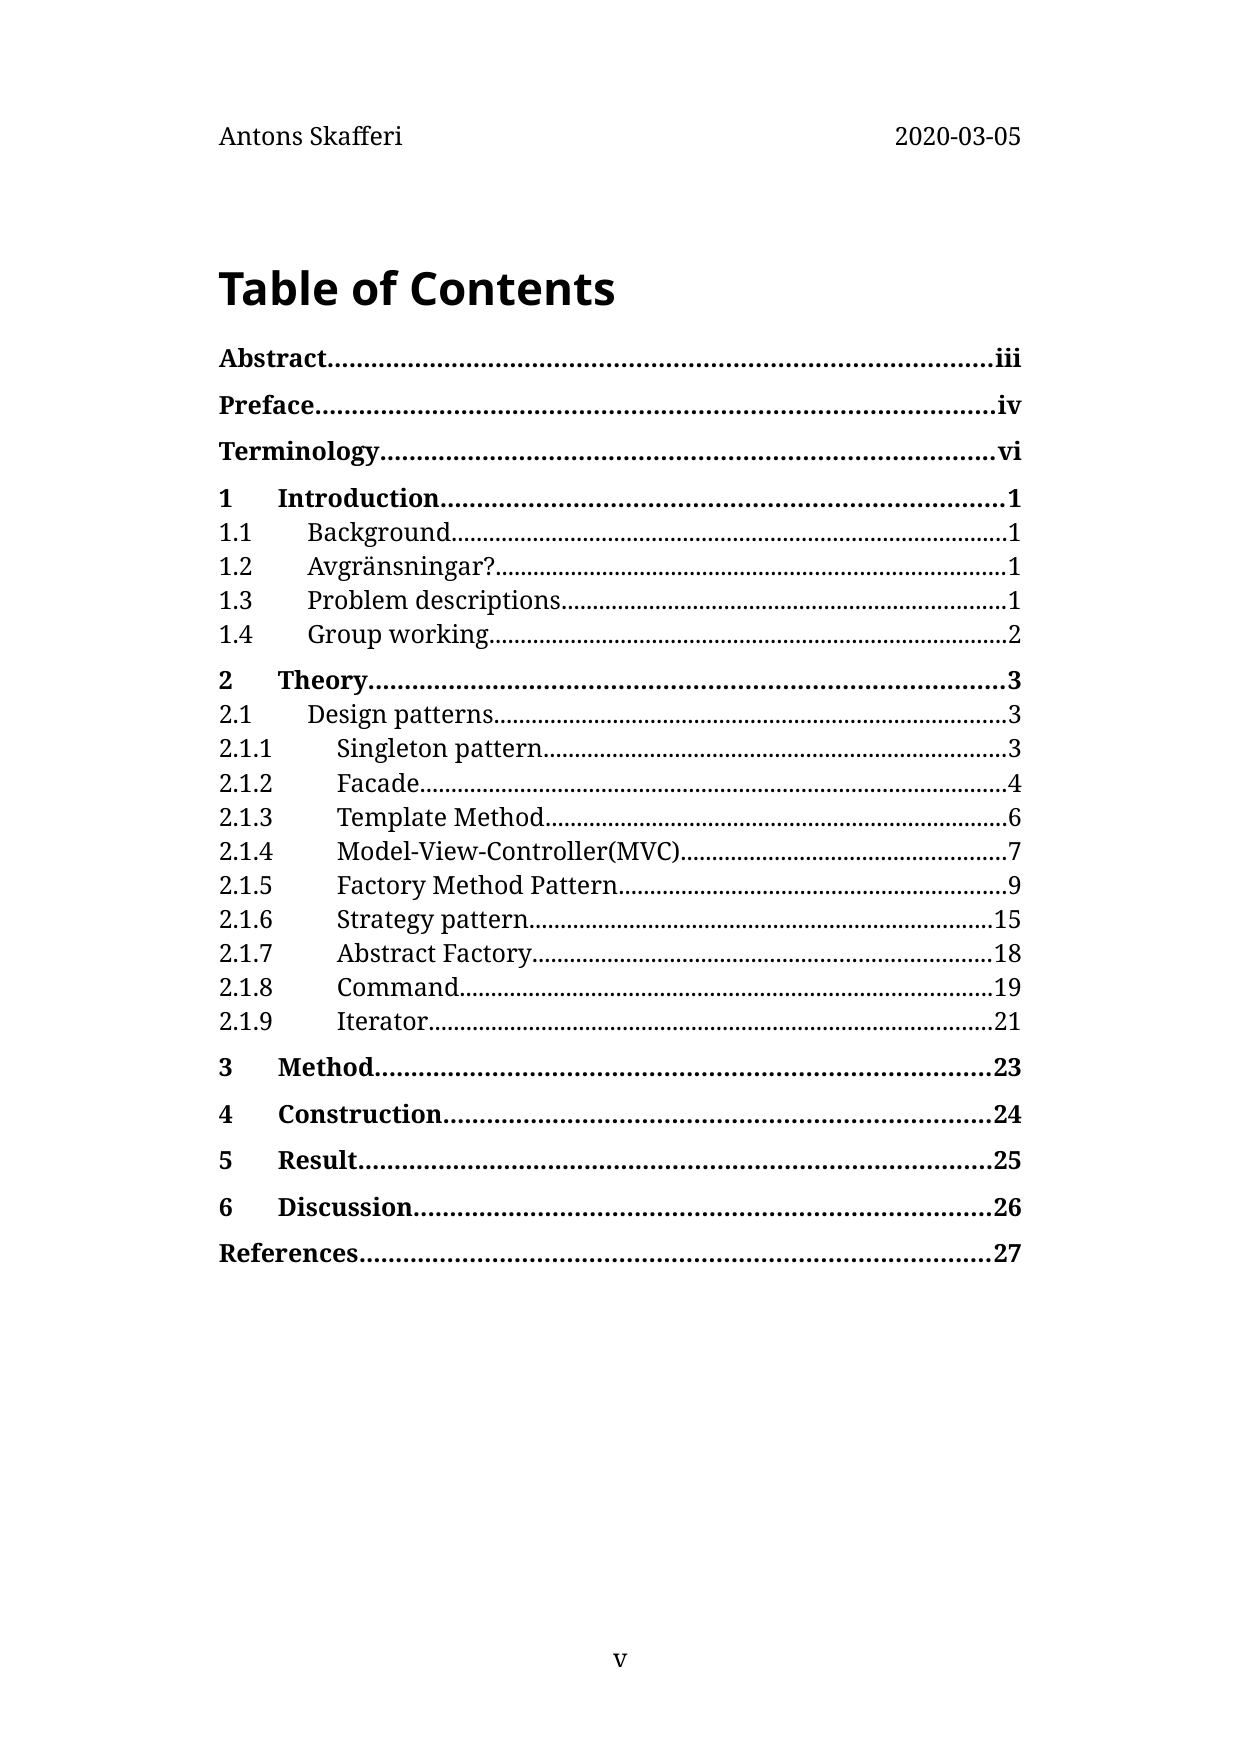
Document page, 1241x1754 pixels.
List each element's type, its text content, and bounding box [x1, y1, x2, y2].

text 1.1 Background 1 [218, 514, 1022, 548]
text References 27 [218, 1236, 1022, 1270]
text 2.1.4 Model-View-Controller(MVC) 7 [218, 833, 1022, 867]
text 2.1.8 Command 19 [218, 969, 1022, 1004]
text 1.2 Avgränsningar? 1 [218, 548, 1022, 582]
text 2.1.9 Iterator 21 [218, 1004, 1022, 1038]
text 2 Theory 3 [218, 663, 1022, 697]
text 2.1.5 Factory Method Pattern 9 [218, 867, 1022, 901]
text 3 Method 23 [218, 1050, 1022, 1084]
text 2.1.3 Template Method 6 [218, 799, 1022, 833]
subtitle Table of Contents [218, 257, 1022, 319]
text 1 Introduction 1 [218, 480, 1022, 514]
text 4 Construction 24 [218, 1097, 1022, 1131]
text 2.1.1 Singleton pattern 3 [218, 731, 1022, 765]
text Abstract iii [218, 341, 1022, 375]
text 2.1.7 Abstract Factory 18 [218, 936, 1022, 969]
text 2.1.2 Facade 4 [218, 765, 1022, 799]
text 2.1.6 Strategy pattern 15 [218, 901, 1022, 936]
text 1.3 Problem descriptions 1 [218, 582, 1022, 617]
text 1.4 Group working 2 [218, 617, 1022, 651]
text Terminology vi [218, 434, 1022, 468]
text 2.1 Design patterns 3 [218, 697, 1022, 731]
text 6 Discussion 26 [218, 1189, 1022, 1223]
text Preface iv [218, 387, 1022, 421]
text 5 Result 25 [218, 1143, 1022, 1177]
